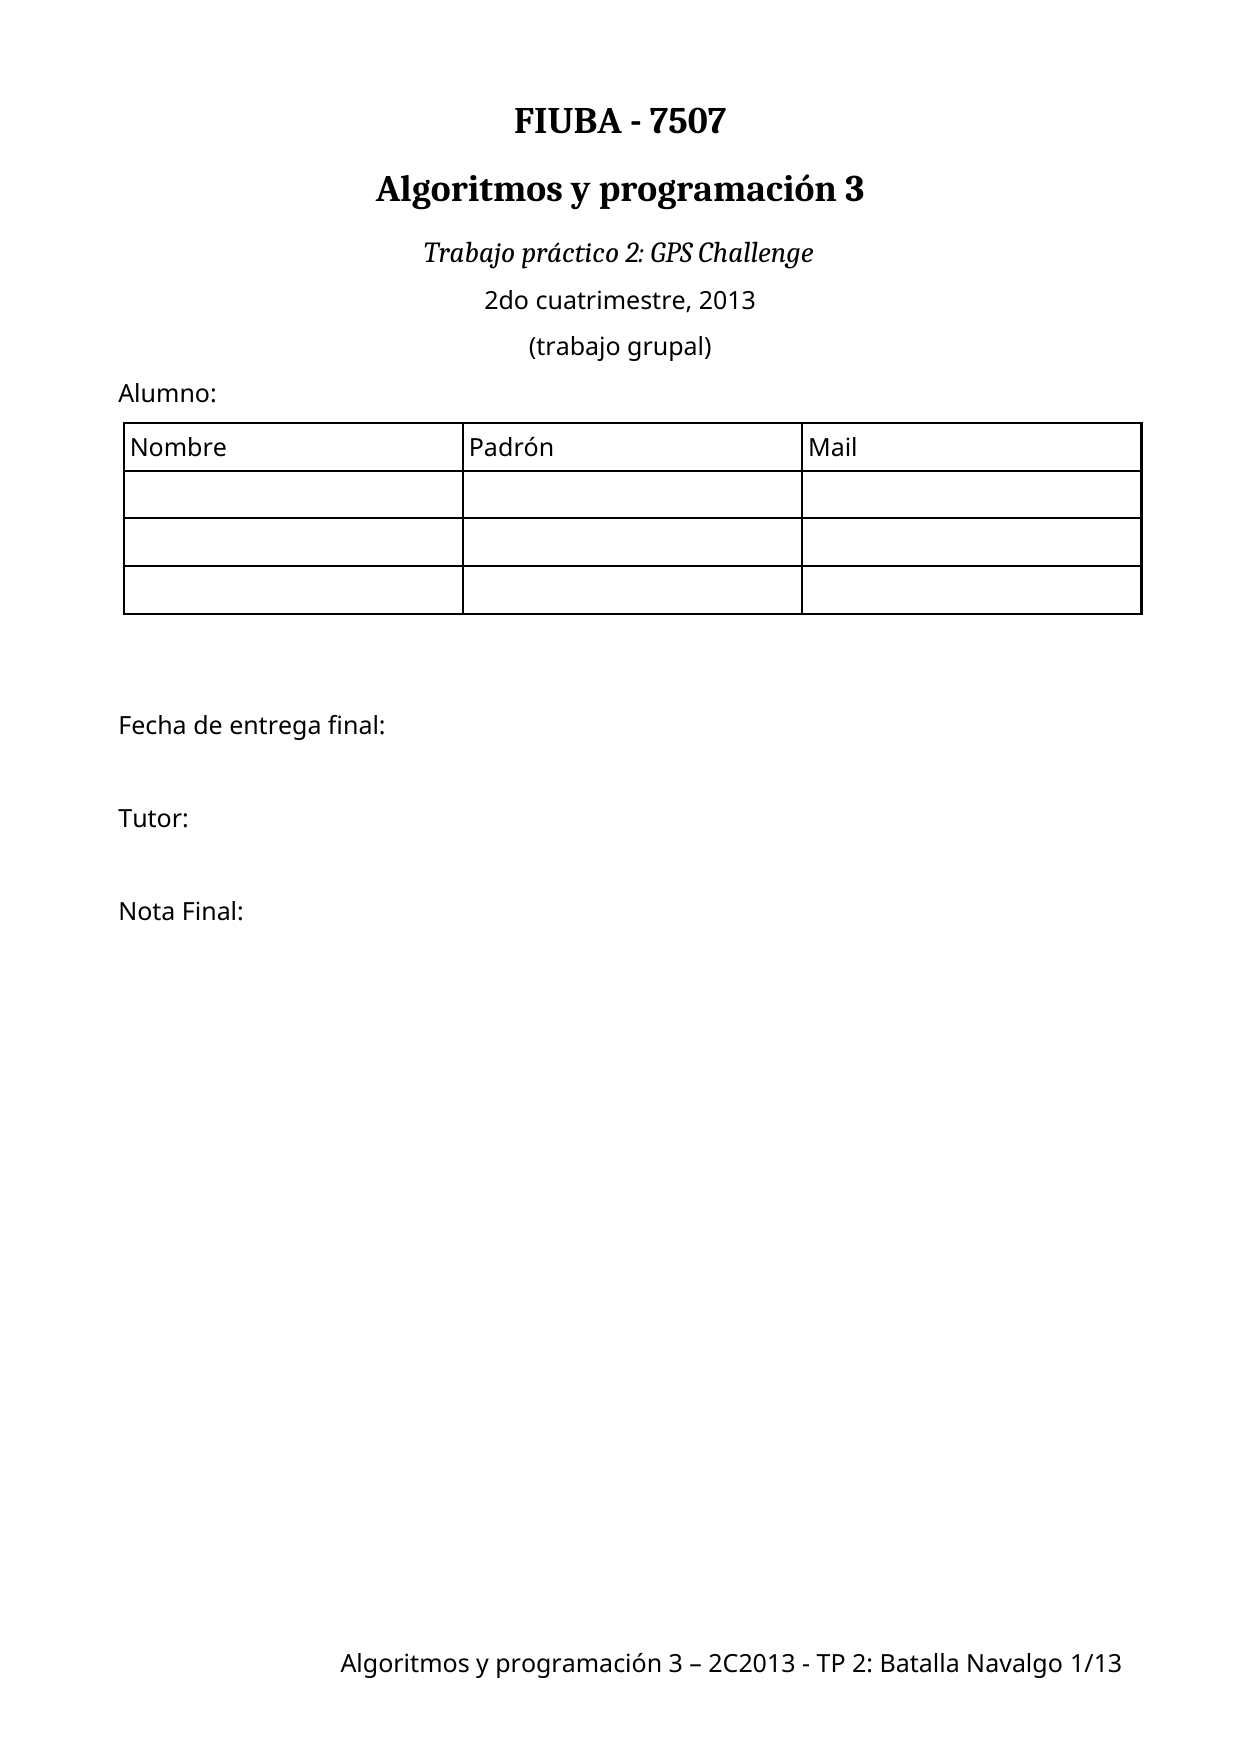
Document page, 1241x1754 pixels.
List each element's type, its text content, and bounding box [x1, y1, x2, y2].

text Tutor: [118, 801, 1122, 835]
table_cell [125, 472, 462, 517]
text Alumno: [118, 375, 1122, 409]
table_header Mail [803, 424, 1140, 469]
table_cell [464, 472, 801, 517]
text Nota Final: [118, 894, 1122, 928]
text Trabajo práctico 2: GPS Challenge [118, 236, 1122, 270]
table_cell [125, 567, 462, 612]
text (trabajo grupal) [118, 329, 1122, 363]
text FIUBA - 7507 [118, 100, 1122, 143]
table_cell [803, 472, 1140, 517]
text 2do cuatrimestre, 2013 [118, 282, 1122, 316]
table_header Nombre [125, 424, 462, 469]
table_cell [125, 519, 462, 565]
table_cell [464, 519, 801, 565]
text Fecha de entrega final: [118, 708, 1122, 742]
table_header Padrón [464, 424, 801, 469]
text Algoritmos y programación 3 [118, 168, 1122, 211]
table_cell [803, 567, 1140, 612]
table_cell [803, 519, 1140, 565]
table_cell [464, 567, 801, 612]
